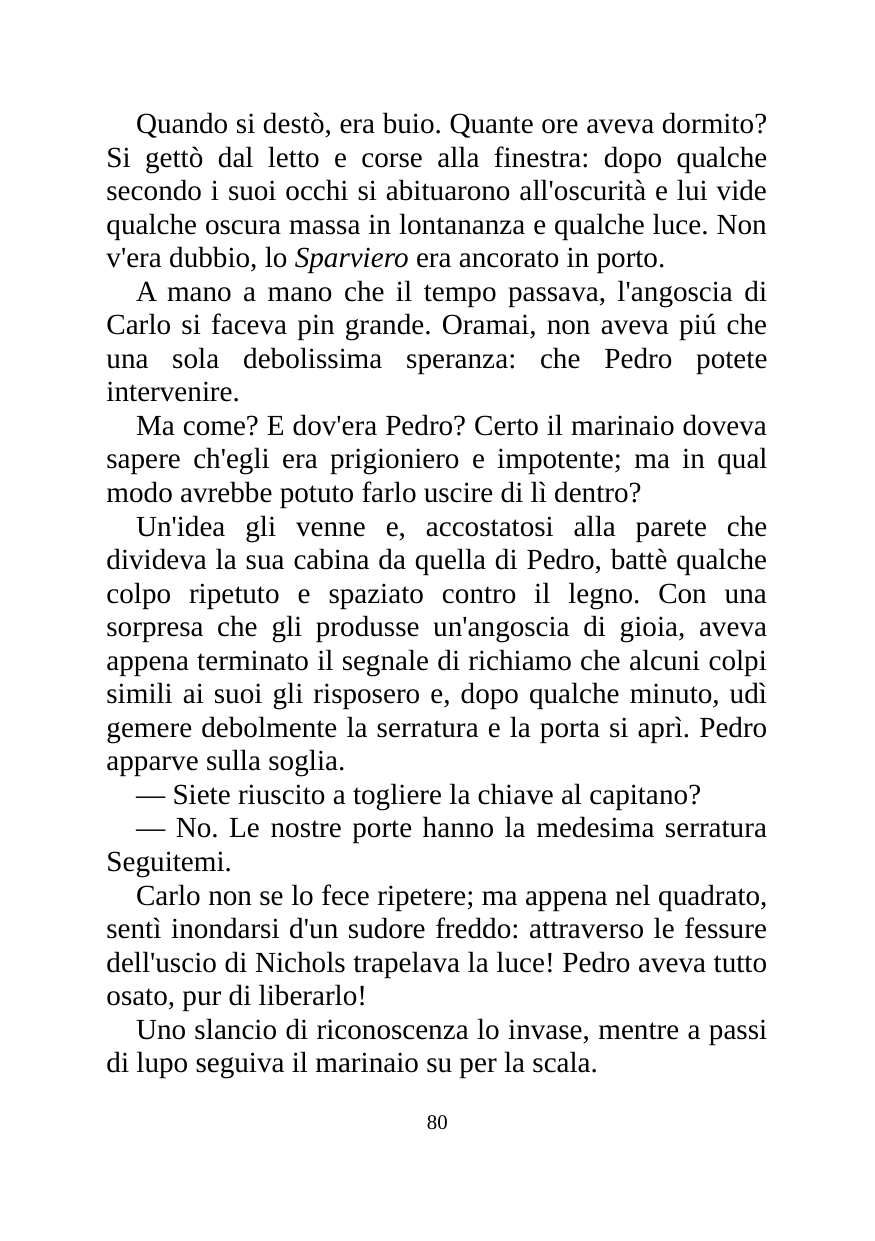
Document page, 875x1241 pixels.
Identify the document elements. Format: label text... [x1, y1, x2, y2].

text — No. Le nostre porte hanno la medesima serratura Seguitemi. [106, 811, 768, 878]
text A mano a mano che il tempo passava, l'angoscia di Carlo si faceva pin grande. Oramai, non aveva piú che una sola debolissima speranza: che Pedro potete intervenire. [106, 274, 768, 408]
text Ma come? E dov'era Pedro? Certo il marinaio doveva sapere ch'egli era prigioniero e impotente; ma in qual modo avrebbe potuto farlo uscire di lì dentro? [106, 408, 768, 509]
text Carlo non se lo fece ripetere; ma appena nel quadrato, sentì inondarsi d'un sudore freddo: attraverso le fessure dell'uscio di Nichols trapelava la luce! Pedro aveva tutto osato, pur di liberarlo! [106, 878, 768, 1012]
text Quando si destò, era buio. Quante ore aveva dormito? Si gettò dal letto e corse alla finestra: dopo qualche secondo i suoi occhi si abituarono all'oscurità e lui vide qualche oscura massa in lontananza e qualche luce. Non v'era dubbio, lo Sparviero era ancorato in porto. [106, 106, 768, 274]
text Un'idea gli venne e, accostatosi alla parete che divideva la sua cabina da quella di Pedro, battè qualche colpo ripetuto e spaziato contro il legno. Con una sorpresa che gli produsse un'angoscia di gioia, aveva appena terminato il segnale di richiamo che alcuni colpi simili ai suoi gli risposero e, dopo qualche minuto, udì gemere debolmente la serratura e la porta si aprì. Pedro apparve sulla soglia. [106, 509, 768, 777]
text — Siete riuscito a togliere la chiave al capitano? [106, 777, 768, 811]
text Uno slancio di riconoscenza lo invase, mentre a passi di lupo seguiva il marinaio su per la scala. [106, 1012, 768, 1079]
